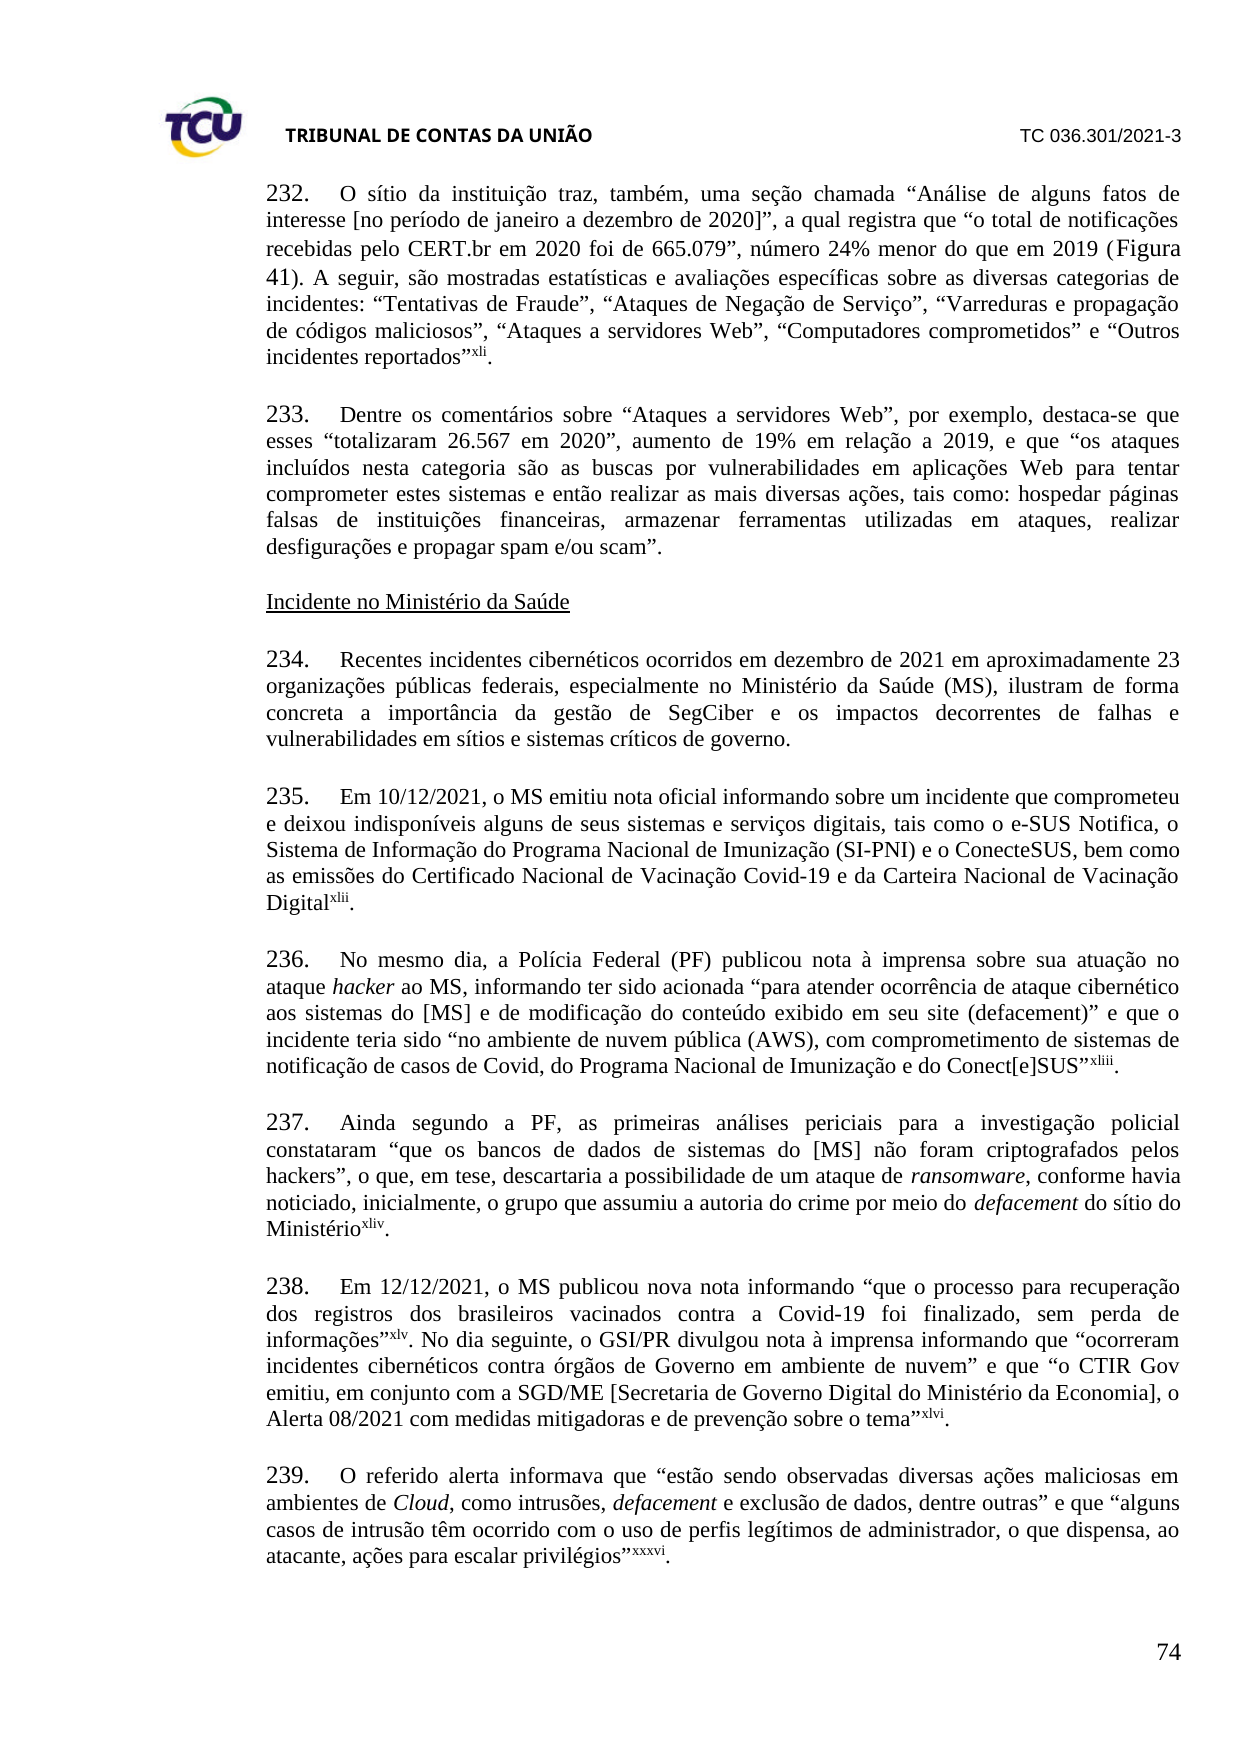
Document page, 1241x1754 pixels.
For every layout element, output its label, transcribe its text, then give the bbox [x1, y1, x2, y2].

text Incidente no Ministério da Saúde [266, 588, 1181, 615]
list Em 12/12/2021, o MS publicou nova nota informando “que o processo para recuperação dos registros dos brasileiros vacinados contra a Covid-19 foi finalizado, sem perda de informações”. No dia seguinte, o GSI/PR divulgou nota à imprensa informando que “ocorreram incidentes cibernéticos contra órgãos de Governo em ambiente de nuvem” e que “o CTIR Gov emitiu, em conjunto com a SGD/ME [Secretaria de Governo Digital do Ministério da Economia], o Alerta 08/2021 com medidas mitigadoras e de prevenção sobre o tema”. [266, 1271, 1181, 1431]
list O sítio da instituição traz, também, uma seção chamada “Análise de alguns fatos de interesse [no período de janeiro a dezembro de 2020]”, a qual registra que “o total de notificações recebidas pelo CERT.br em 2020 foi de 665.079”, número 24% menor do que em 2019 (Figura 41). A seguir, são mostradas estatísticas e avaliações específicas sobre as diversas categorias de incidentes: “Tentativas de Fraude”, “Ataques de Negação de Serviço”, “Varreduras e propagação de códigos maliciosos”, “Ataques a servidores Web”, “Computadores comprometidos” e “Outros incidentes reportados”. [266, 178, 1181, 369]
list Recentes incidentes cibernéticos ocorridos em dezembro de 2021 em aproximadamente 23 organizações públicas federais, especialmente no Ministério da Saúde (MS), ilustram de forma concreta a importância da gestão de SegCiber e os impactos decorrentes de falhas e vulnerabilidades em sítios e sistemas críticos de governo. [266, 644, 1181, 752]
list Em 10/12/2021, o MS emitiu nota oficial informando sobre um incidente que comprometeu e deixou indisponíveis alguns de seus sistemas e serviços digitais, tais como o e-SUS Notifica, o Sistema de Informação do Programa Nacional de Imunização (SI-PNI) e o ConecteSUS, bem como as emissões do Certificado Nacional de Vacinação Covid-19 e da Carteira Nacional de Vacinação Digital. [266, 781, 1181, 915]
list O referido alerta informava que “estão sendo observadas diversas ações maliciosas em ambientes de Cloud, como intrusões, defacement e exclusão de dados, dentre outras” e que “alguns casos de intrusão têm ocorrido com o uso de perfis legítimos de administrador, o que dispensa, ao atacante, ações para escalar privilégios”xxxvi. [266, 1461, 1181, 1568]
list Dentre os comentários sobre “Ataques a servidores Web”, por exemplo, destaca-se que esses “totalizaram 26.567 em 2020”, aumento de 19% em relação a 2019, e que “os ataques incluídos nesta categoria são as buscas por vulnerabilidades em aplicações Web para tentar comprometer estes sistemas e então realizar as mais diversas ações, tais como: hospedar páginas falsas de instituições financeiras, armazenar ferramentas utilizadas em ataques, realizar desfigurações e propagar spam e/ou scam”. [266, 399, 1181, 559]
list No mesmo dia, a Polícia Federal (PF) publicou nota à imprensa sobre sua atuação no ataque hacker ao MS, informando ter sido acionada “para atender ocorrência de ataque cibernético aos sistemas do [MS] e de modificação do conteúdo exibido em seu site (defacement)” e que o incidente teria sido “no ambiente de nuvem pública (AWS), com comprometimento de sistemas de notificação de casos de Covid, do Programa Nacional de Imunização e do Conect[e]SUS”. [266, 944, 1181, 1078]
list Ainda segundo a PF, as primeiras análises periciais para a investigação policial constataram “que os bancos de dados de sistemas do [MS] não foram criptografados pelos hackers”, o que, em tese, descartaria a possibilidade de um ataque de ransomware, conforme havia noticiado, inicialmente, o grupo que assumiu a autoria do crime por meio do defacement do sítio do Ministério. [266, 1107, 1181, 1242]
